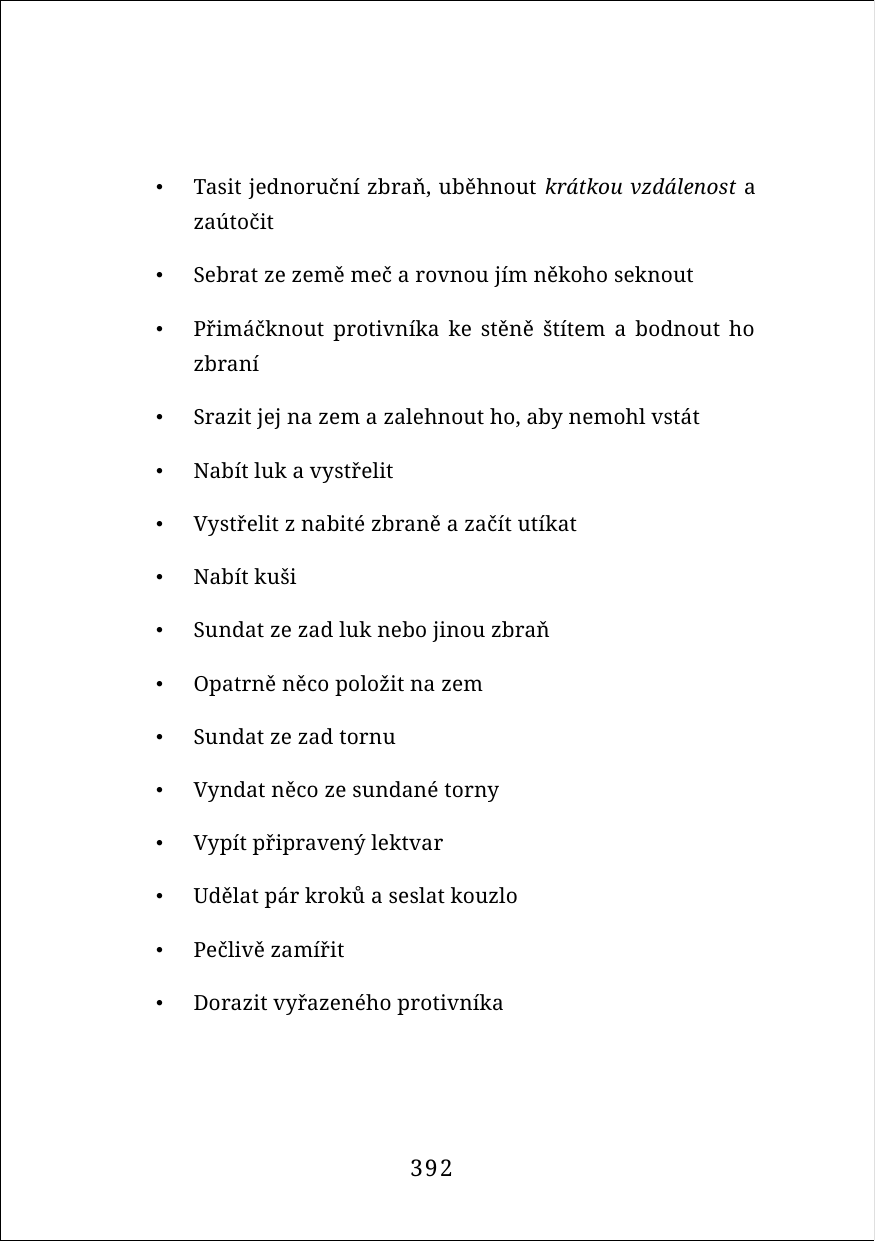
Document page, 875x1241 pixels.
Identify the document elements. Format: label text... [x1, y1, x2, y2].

list Sundat ze zad tornu [156, 722, 756, 750]
list Tasit jednoruční zbraň, uběhnout krátkou vzdálenost a zaútočit [156, 172, 756, 236]
list Vystřelit z nabité zbraně a začít utíkat [156, 509, 756, 537]
list Nabít kuši [156, 562, 756, 591]
list Srazit jej na zem a zalehnout ho, aby nemohl vstát [156, 402, 756, 431]
list Opatrně něco položit na zem [156, 669, 756, 697]
list Udělat pár kroků a seslat kouzlo [156, 882, 756, 910]
list Nabít luk a vystřelit [156, 456, 756, 484]
list Sebrat ze země meč a rovnou jím někoho seknout [156, 261, 756, 289]
list Pečlivě zamířit [156, 935, 756, 963]
list Sundat ze zad luk nebo jinou zbraň [156, 615, 756, 644]
list Vyndat něco ze sundané torny [156, 775, 756, 803]
list Dorazit vyřazeného protivníka [156, 988, 756, 1016]
list Přimáčknout protivníka ke stěně štítem a bodnout ho zbraní [156, 314, 756, 378]
list Vypít připravený lektvar [156, 828, 756, 857]
